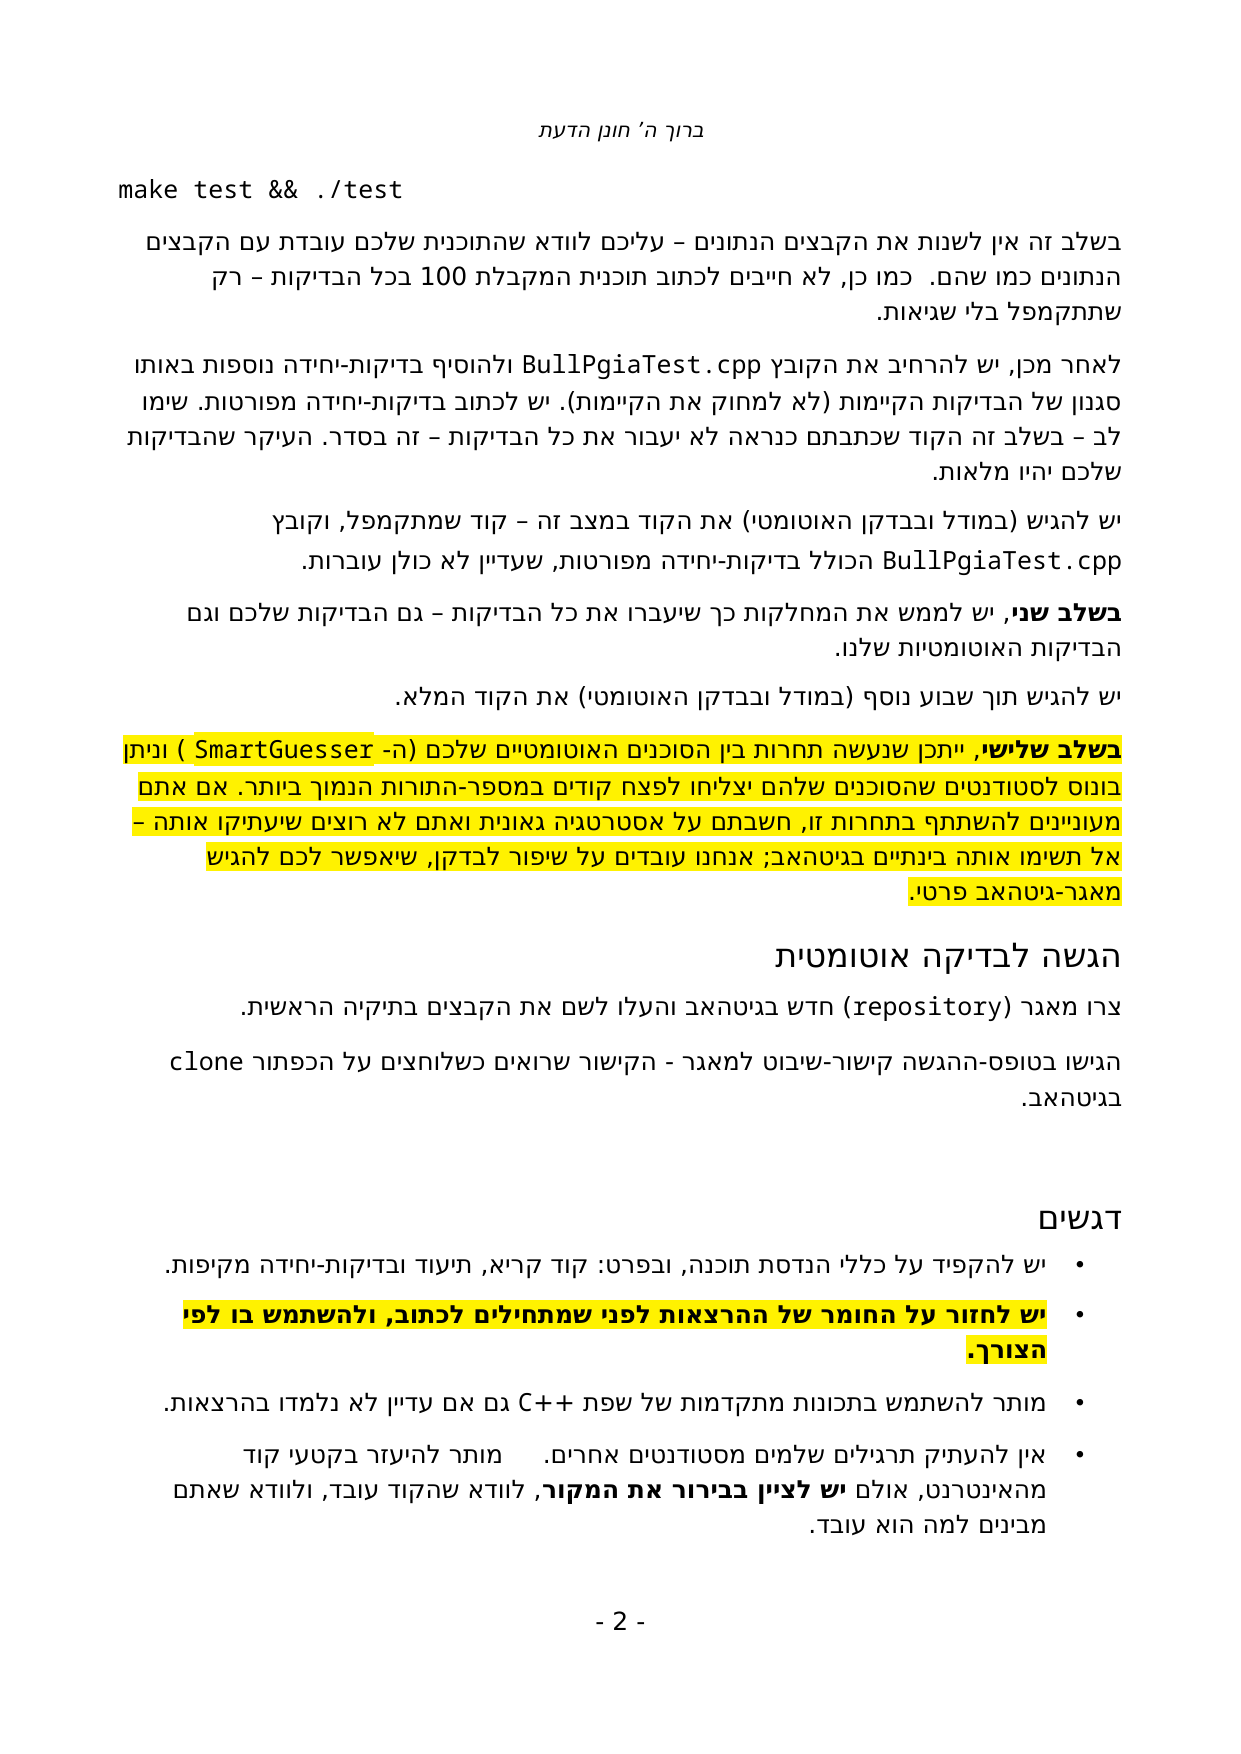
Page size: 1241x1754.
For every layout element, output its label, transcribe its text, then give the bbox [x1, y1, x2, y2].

list יש לחזור על החומר של ההרצאות לפני שמתחילים לכתוב, ולהשתמש בו לפי הצורך. [118, 1300, 1084, 1364]
list מותר להשתמש בתכונות מתקדמות של שפת ++C גם אם עדיין לא נלמדו בהרצאות. [118, 1384, 1084, 1418]
list אין להעתיק תרגילים שלמים מסטודנטים אחרים. מותר להיעזר בקטעי קוד מהאינטרנט, אולם יש לציין בבירור את המקור, לוודא שהקוד עובד, ולוודא שאתם מבינים למה הוא עובד. [118, 1440, 1084, 1539]
subtitle הגשה לבדיקה אוטומטית [118, 937, 1122, 976]
text בשלב שלישי, ייתכן שנעשה תחרות בין הסוכנים האוטומטיים שלכם (ה- SmartGuesser ) וניתן בונוס לסטודנטים שהסוכנים שלהם יצליחו לפצח קודים במספר-התורות הנמוך ביותר. אם אתם מעוניינים להשתתף בתחרות זו, חשבתם על אסטרטגיה גאונית ואתם לא רוצים שיעתיקו אותה – אל תשימו אותה בינתיים בגיטהאב; אנחנו עובדים על שיפור לבדקן, שיאפשר לכם להגיש מאגר-גיטהאב פרטי. [118, 732, 1122, 906]
text יש להגיש (במודל ובבדקן האוטומטי) את הקוד במצב זה – קוד שמתקמפל, וקובץ BullPgiaTest.cpp הכולל בדיקות-יחידה מפורטות, שעדיין לא כולן עוברות. [118, 506, 1122, 576]
text make test && ./test [118, 172, 1122, 206]
text יש להגיש תוך שבוע נוסף (במודל ובבדקן האוטומטי) את הקוד המלא. [118, 682, 1122, 711]
list יש להקפיד על כללי הנדסת תוכנה, ובפרט: קוד קריא, תיעוד ובדיקות-יחידה מקיפות. [118, 1250, 1084, 1279]
text צרו מאגר (repository) חדש בגיטהאב והעלו לשם את הקבצים בתיקיה הראשית. [118, 988, 1122, 1022]
subtitle דגשים [118, 1199, 1122, 1238]
text לאחר מכן, יש להרחיב את הקובץ BullPgiaTest.cpp ולהוסיף בדיקות-יחידה נוספות באותו סגנון של הבדיקות הקיימות (לא למחוק את הקיימות). יש לכתוב בדיקות-יחידה מפורטות. שימו לב – בשלב זה הקוד שכתבתם כנראה לא יעבור את כל הבדיקות – זה בסדר. העיקר שהבדיקות שלכם יהיו מלאות. [118, 347, 1122, 486]
text בשלב שני, יש לממש את המחלקות כך שיעברו את כל הבדיקות – גם הבדיקות שלכם וגם הבדיקות האוטומטיות שלנו. [118, 598, 1122, 662]
text בשלב זה אין לשנות את הקבצים הנתונים – עליכם לוודא שהתוכנית שלכם עובדת עם הקבצים הנתונים כמו שהם. כמו כן, לא חייבים לכתוב תוכנית המקבלת 100 בכל הבדיקות – רק שתתקמפל בלי שגיאות. [118, 227, 1122, 326]
text הגישו בטופס-ההגשה קישור-שיבוט למאגר - הקישור שרואים כשלוחצים על הכפתור clone בגיטהאב. [118, 1043, 1122, 1113]
